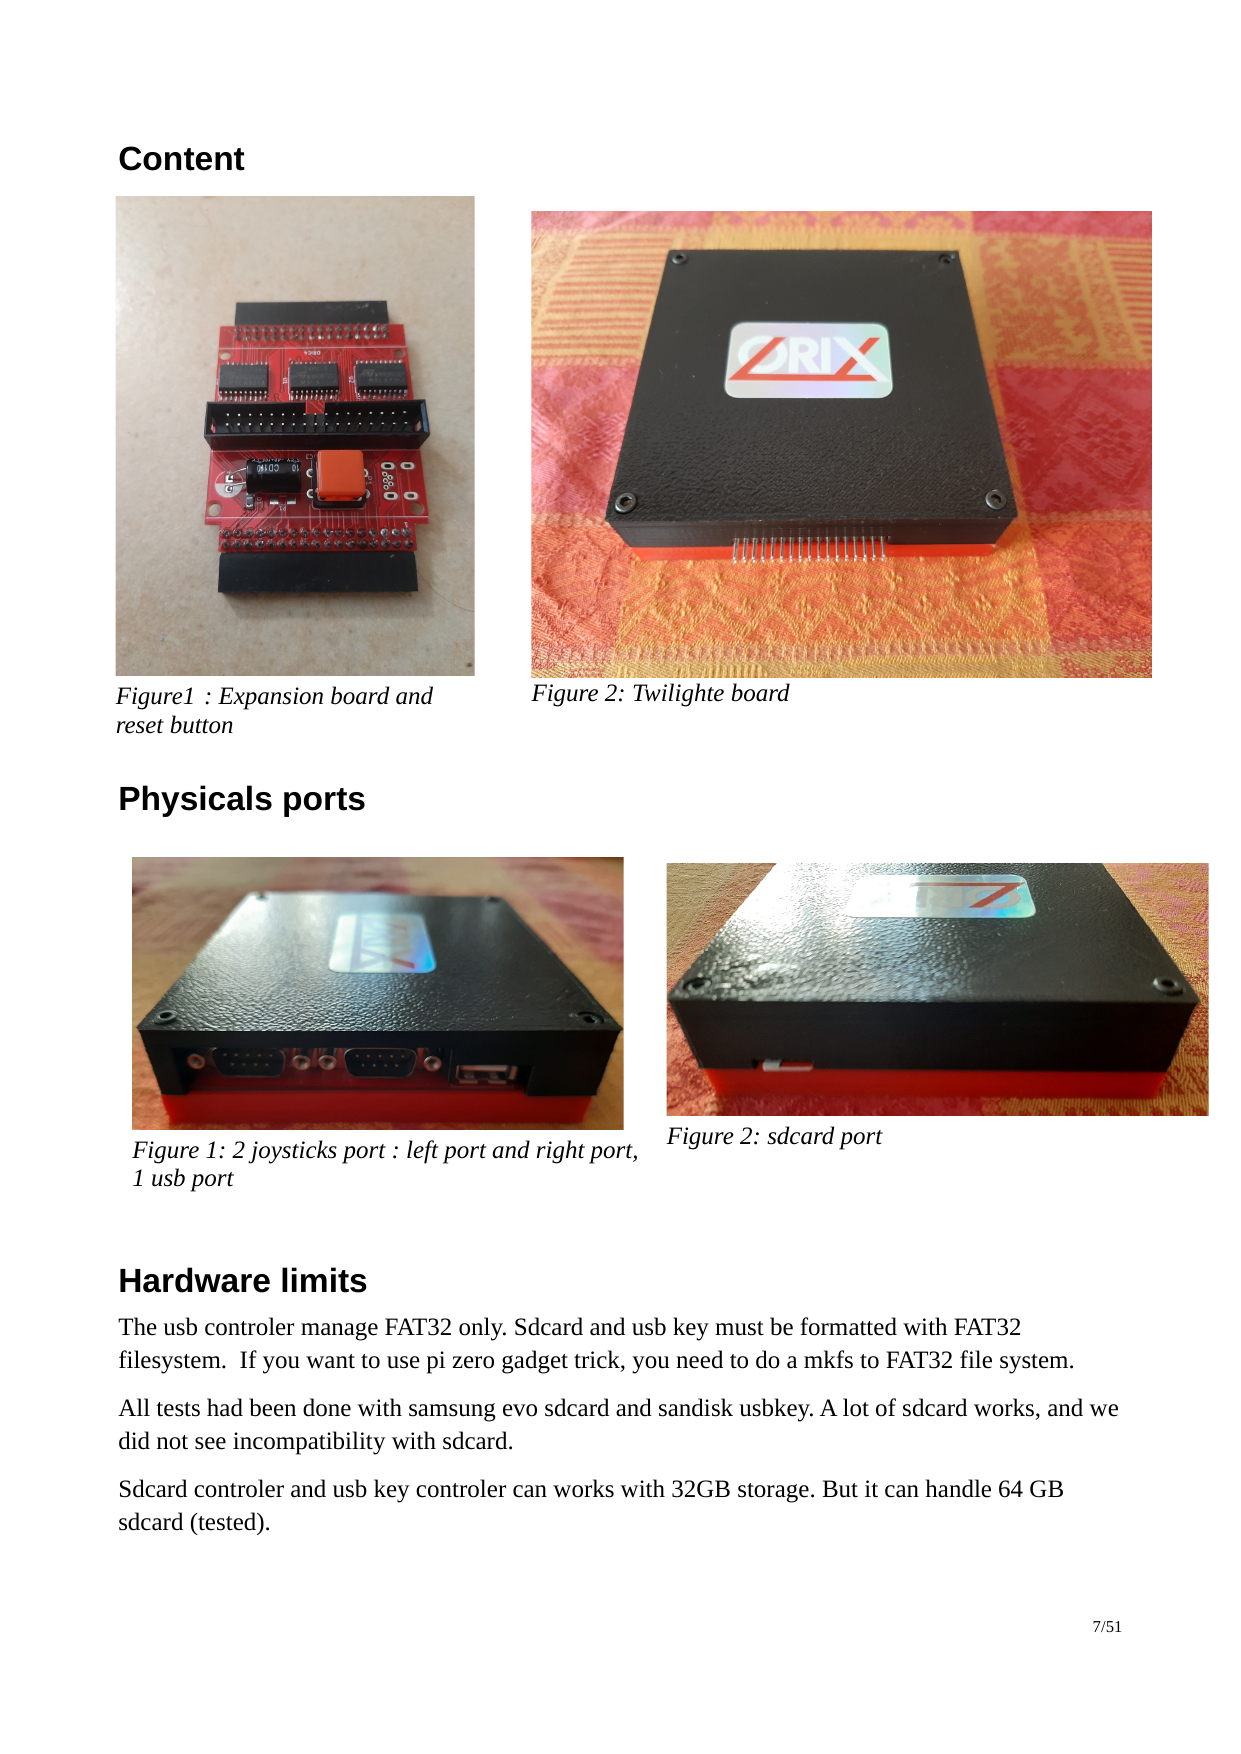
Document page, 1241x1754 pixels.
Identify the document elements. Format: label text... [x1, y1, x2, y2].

subtitle Physicals ports [118, 778, 1122, 817]
text All tests had been done with samsung evo sdcard and sandisk usbkey. A lot of sdcard works, and we did not see incompatibility with sdcard. [118, 1393, 1122, 1454]
picture [132, 857, 624, 1130]
text The usb controler manage FAT32 only. Sdcard and usb key must be formatted with FAT32 filesystem. If you want to use pi zero gadget trick, you need to do a mkfs to FAT32 file system. [118, 1312, 1122, 1374]
text Figure 2: sdcard port [667, 1116, 1209, 1149]
text Sdcard controler and usb key controler can works with 32GB storage. But it can handle 64 GB sdcard (tested). [118, 1474, 1122, 1535]
picture [531, 211, 1152, 678]
text Figure 1: 2 joysticks port : left port and right port, 1 usb port [132, 1130, 655, 1192]
text Figure 2: Twilighte board [531, 678, 1152, 707]
picture [666, 863, 1209, 1116]
text Figure1 : Expansion board and reset button [116, 676, 475, 738]
picture [115, 196, 475, 676]
subtitle Content [118, 139, 1122, 178]
subtitle Hardware limits [118, 1261, 1122, 1299]
